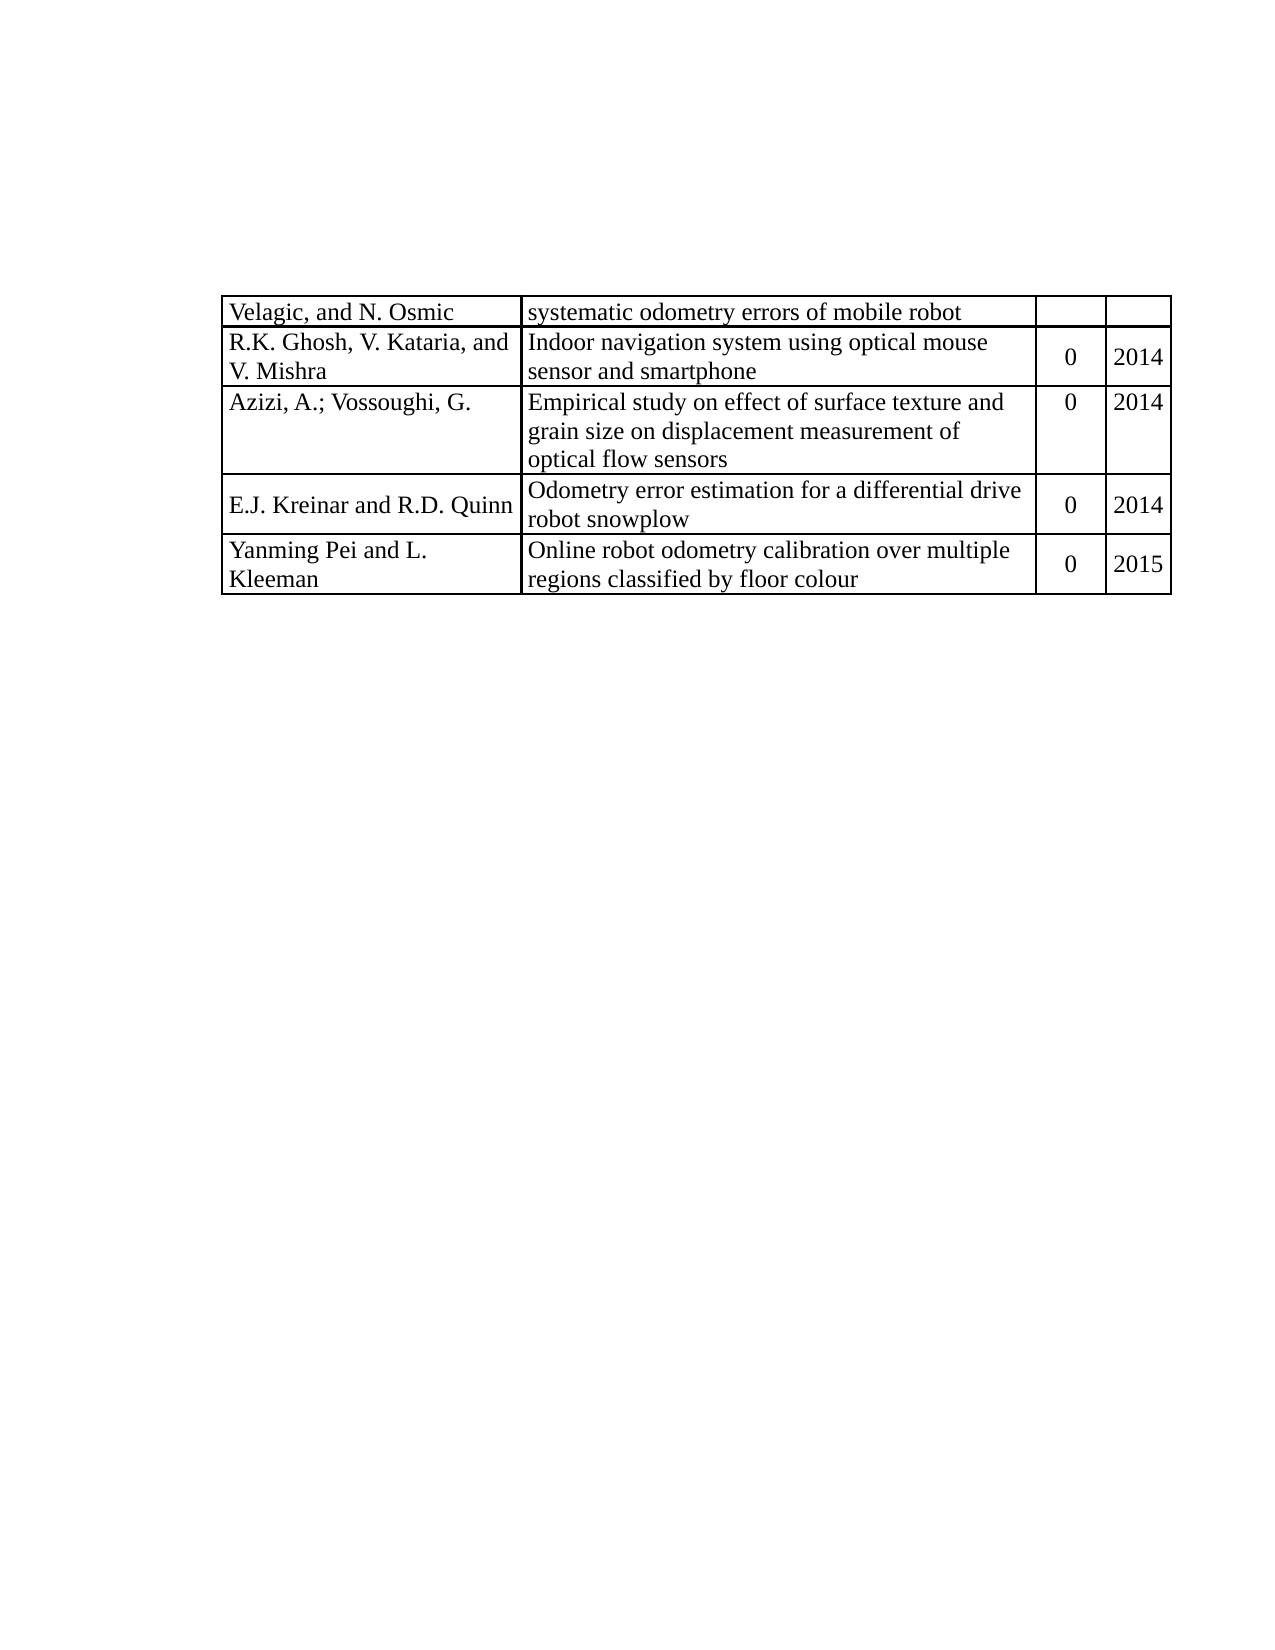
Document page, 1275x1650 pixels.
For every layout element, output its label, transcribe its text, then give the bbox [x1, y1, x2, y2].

table_cell Yanming Pei and L. Kleeman [223, 535, 520, 592]
table_cell 0 [1037, 328, 1105, 385]
table_cell Azizi, A.; Vossoughi, G. [223, 387, 520, 473]
table_cell 0 [1037, 475, 1105, 533]
table_cell Empirical study on effect of surface texture and grain size on displacement measurement of optical flow sensors [523, 387, 1035, 473]
table_cell systematic odometry errors of mobile robot [523, 297, 1035, 325]
table_cell 2014 [1107, 328, 1170, 385]
table_cell E.J. Kreinar and R.D. Quinn [223, 475, 520, 533]
table_cell 2014 [1107, 475, 1170, 533]
table_cell R.K. Ghosh, V. Kataria, and V. Mishra [223, 328, 520, 385]
table_cell 2014 [1107, 387, 1170, 473]
table_cell Indoor navigation system using optical mouse sensor and smartphone [523, 328, 1035, 385]
table_cell 0 [1037, 535, 1105, 592]
table_cell Odometry error estimation for a differential drive robot snowplow [523, 475, 1035, 533]
table_cell [1107, 297, 1170, 325]
table_cell Velagic, and N. Osmic [223, 297, 520, 325]
table_cell Online robot odometry calibration over multiple regions classified by floor colour [523, 535, 1035, 592]
table_cell [1037, 297, 1105, 325]
table_cell 0 [1037, 387, 1105, 473]
table_cell 2015 [1107, 535, 1170, 592]
